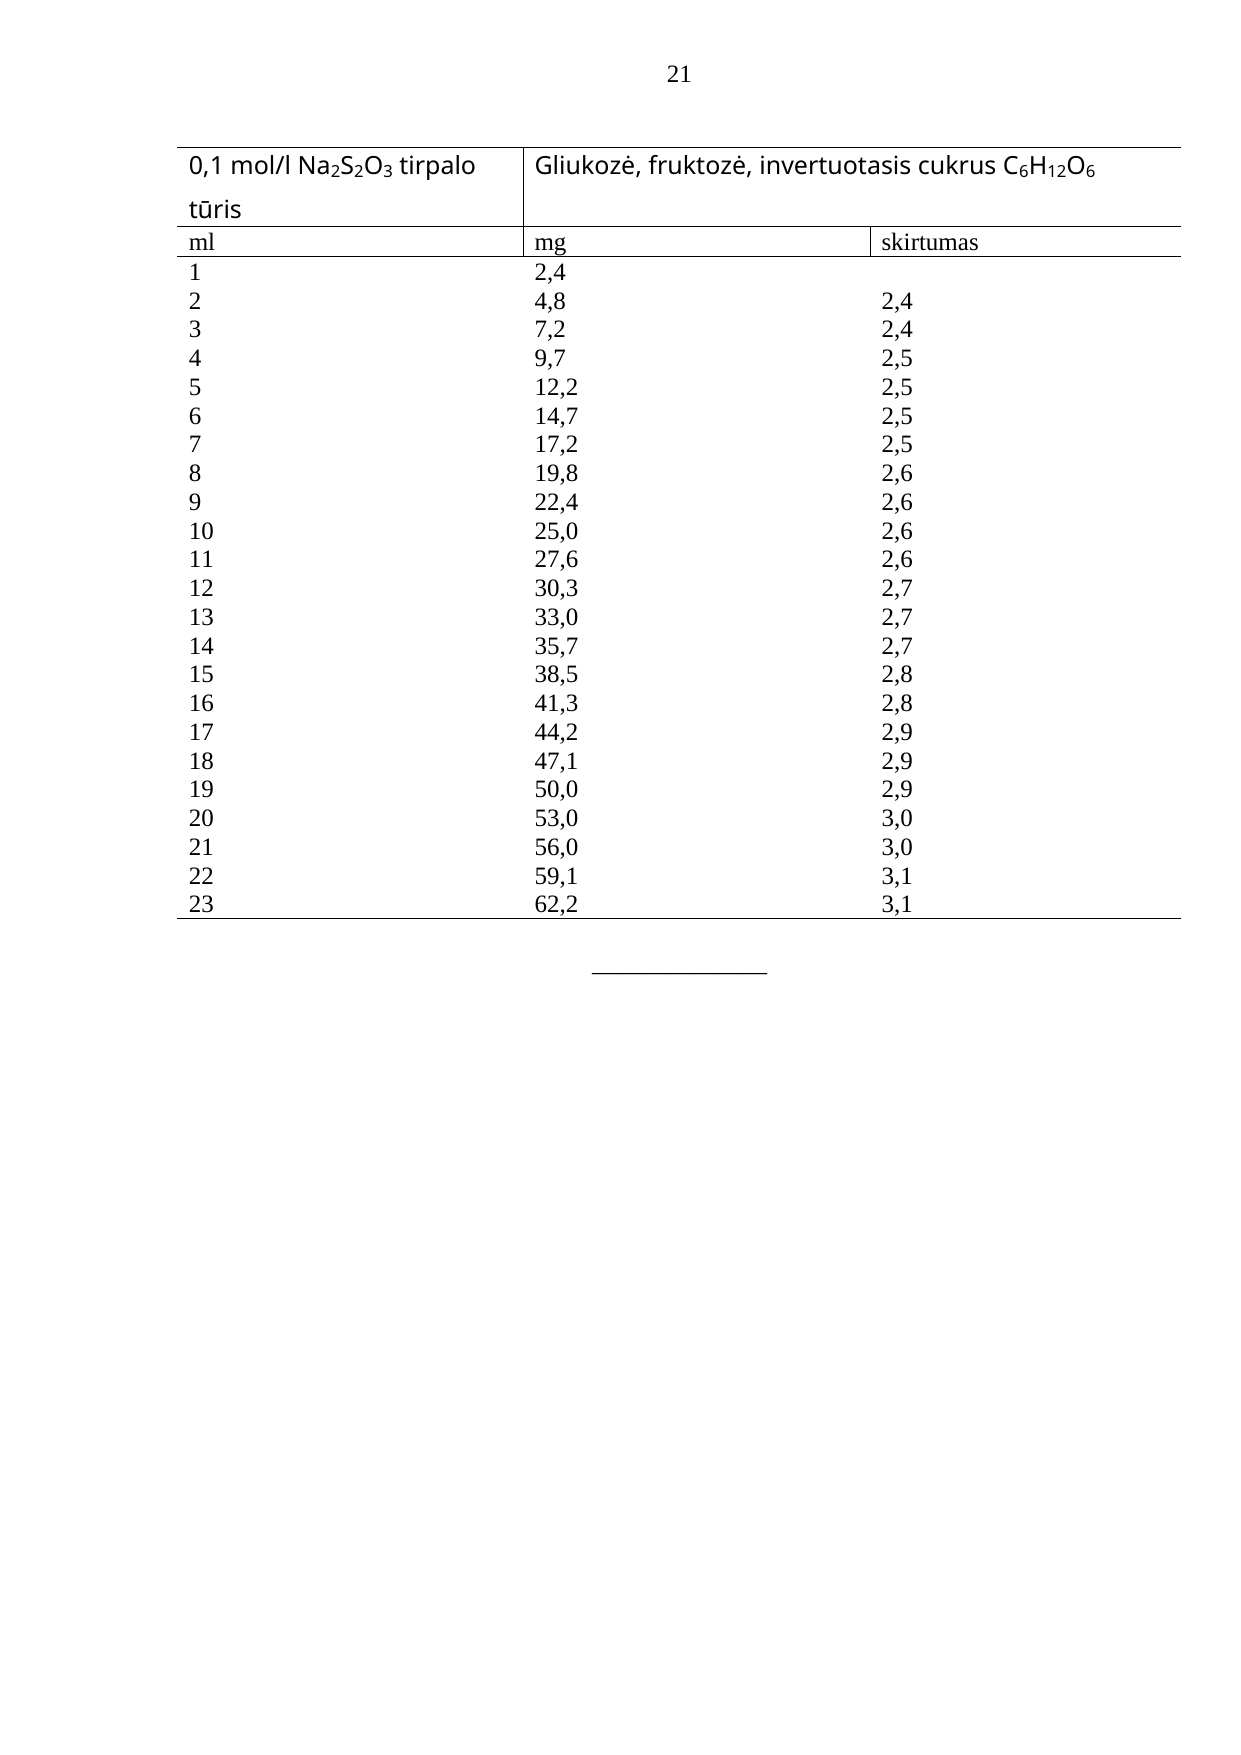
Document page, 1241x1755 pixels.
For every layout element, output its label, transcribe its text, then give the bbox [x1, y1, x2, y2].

table_cell 53,0 [523, 803, 870, 832]
table_cell 1 [177, 257, 523, 286]
table_cell skirtumas [871, 227, 1181, 256]
table_cell 18 [177, 746, 523, 774]
table_cell mg [524, 227, 870, 256]
table_header Gliukozė, fruktozė, invertuotasis cukrus C6H12O6 [524, 148, 1181, 226]
table_cell 59,1 [523, 861, 870, 889]
table_cell 3,0 [870, 832, 1181, 861]
table_cell 2,4 [870, 315, 1181, 343]
table_cell 3 [177, 315, 523, 343]
table_cell 25,0 [523, 516, 870, 544]
table_cell 2,8 [870, 688, 1181, 717]
table_header 0,1 mol/l Na2S2O3 tirpalo tūris [177, 148, 523, 226]
table_cell 41,3 [523, 688, 870, 717]
table_cell 14 [177, 631, 523, 659]
table_cell 4,8 [523, 286, 870, 314]
table_cell 3,1 [870, 861, 1181, 889]
table_cell 2,7 [870, 573, 1181, 602]
table_cell 62,2 [523, 890, 870, 918]
table_cell 21 [177, 832, 523, 861]
table_cell 35,7 [523, 631, 870, 659]
table_cell 6 [177, 401, 523, 429]
table_cell 14,7 [523, 401, 870, 429]
table_cell 22 [177, 861, 523, 889]
table_cell 2,6 [870, 458, 1181, 487]
table_cell 44,2 [523, 717, 870, 746]
table_cell 17,2 [523, 430, 870, 458]
table_cell 33,0 [523, 602, 870, 631]
table_cell 19,8 [523, 458, 870, 487]
table_cell 56,0 [523, 832, 870, 861]
table_cell 2,4 [523, 257, 870, 286]
table_cell 23 [177, 890, 523, 918]
table_cell 2,9 [870, 775, 1181, 803]
table_cell 2,8 [870, 660, 1181, 688]
table_cell 2,7 [870, 602, 1181, 631]
table_cell 4 [177, 343, 523, 372]
table_cell 17 [177, 717, 523, 746]
table_cell 19 [177, 775, 523, 803]
text ______________ [177, 948, 1181, 977]
table_cell 5 [177, 372, 523, 401]
table_cell 2,9 [870, 717, 1181, 746]
table_cell 13 [177, 602, 523, 631]
table_cell 3,1 [870, 890, 1181, 918]
table_cell 7 [177, 430, 523, 458]
table_cell [870, 257, 1181, 286]
table_cell 27,6 [523, 545, 870, 573]
table_cell 9 [177, 487, 523, 516]
table_cell 30,3 [523, 573, 870, 602]
table_cell 2,9 [870, 746, 1181, 774]
table_cell 8 [177, 458, 523, 487]
table_cell 9,7 [523, 343, 870, 372]
table_cell 10 [177, 516, 523, 544]
table_cell 2,5 [870, 430, 1181, 458]
table_cell 2,7 [870, 631, 1181, 659]
table_cell 2,6 [870, 487, 1181, 516]
table_cell 15 [177, 660, 523, 688]
table_cell 16 [177, 688, 523, 717]
table_cell 22,4 [523, 487, 870, 516]
table_cell 2,5 [870, 343, 1181, 372]
table_cell 2 [177, 286, 523, 314]
table_cell 7,2 [523, 315, 870, 343]
table_cell 2,5 [870, 372, 1181, 401]
table_cell 11 [177, 545, 523, 573]
table_cell ml [177, 227, 523, 256]
table_cell 2,5 [870, 401, 1181, 429]
table_cell 2,4 [870, 286, 1181, 314]
table_cell 20 [177, 803, 523, 832]
table_cell 38,5 [523, 660, 870, 688]
table_cell 12,2 [523, 372, 870, 401]
table_cell 2,6 [870, 545, 1181, 573]
table_cell 47,1 [523, 746, 870, 774]
table_cell 3,0 [870, 803, 1181, 832]
table_cell 50,0 [523, 775, 870, 803]
table_cell 2,6 [870, 516, 1181, 544]
table_cell 12 [177, 573, 523, 602]
